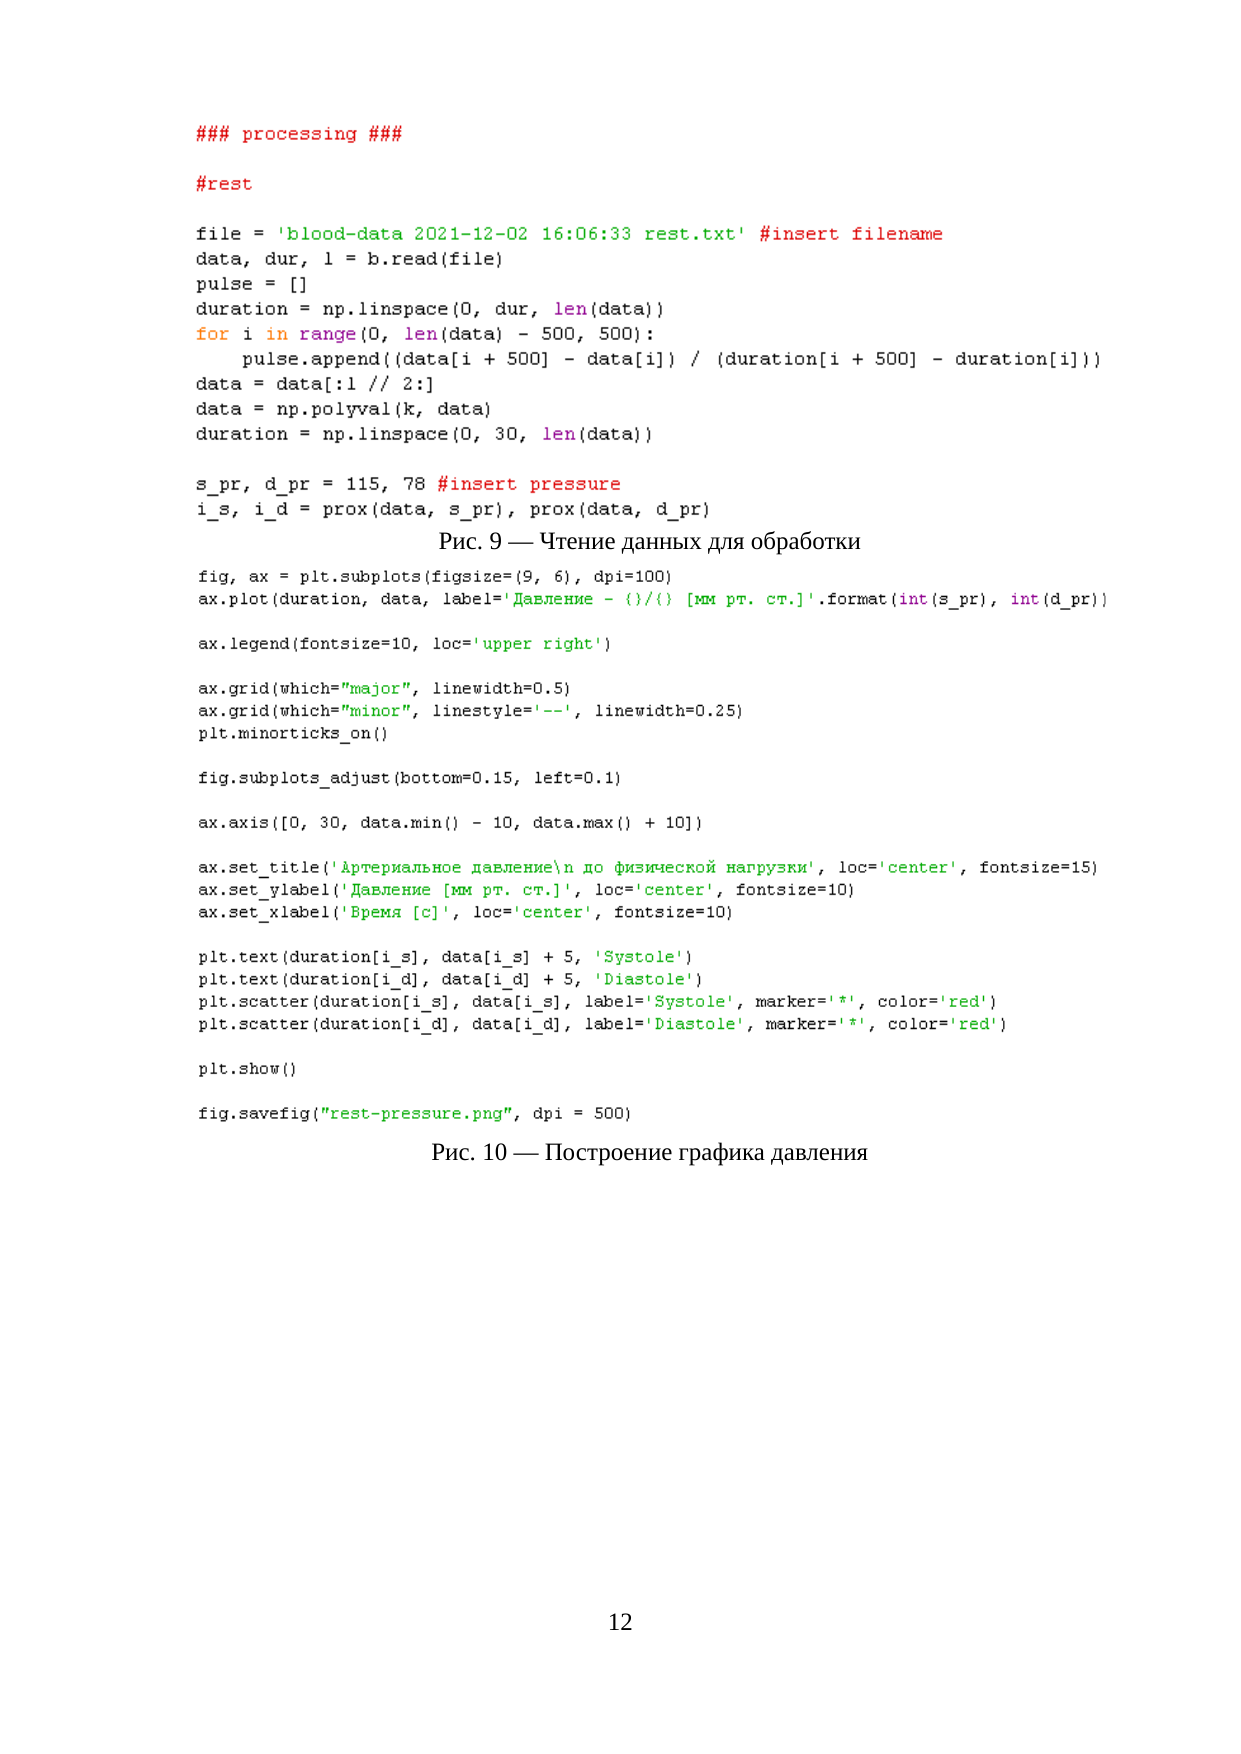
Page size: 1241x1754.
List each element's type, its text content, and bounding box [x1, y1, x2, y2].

picture [193, 569, 1106, 1137]
text Рис. 10 — Построение графика давления [118, 1137, 1122, 1165]
picture [190, 118, 1109, 526]
text Рис. 9 — Чтение данных для обработки [118, 526, 1122, 555]
